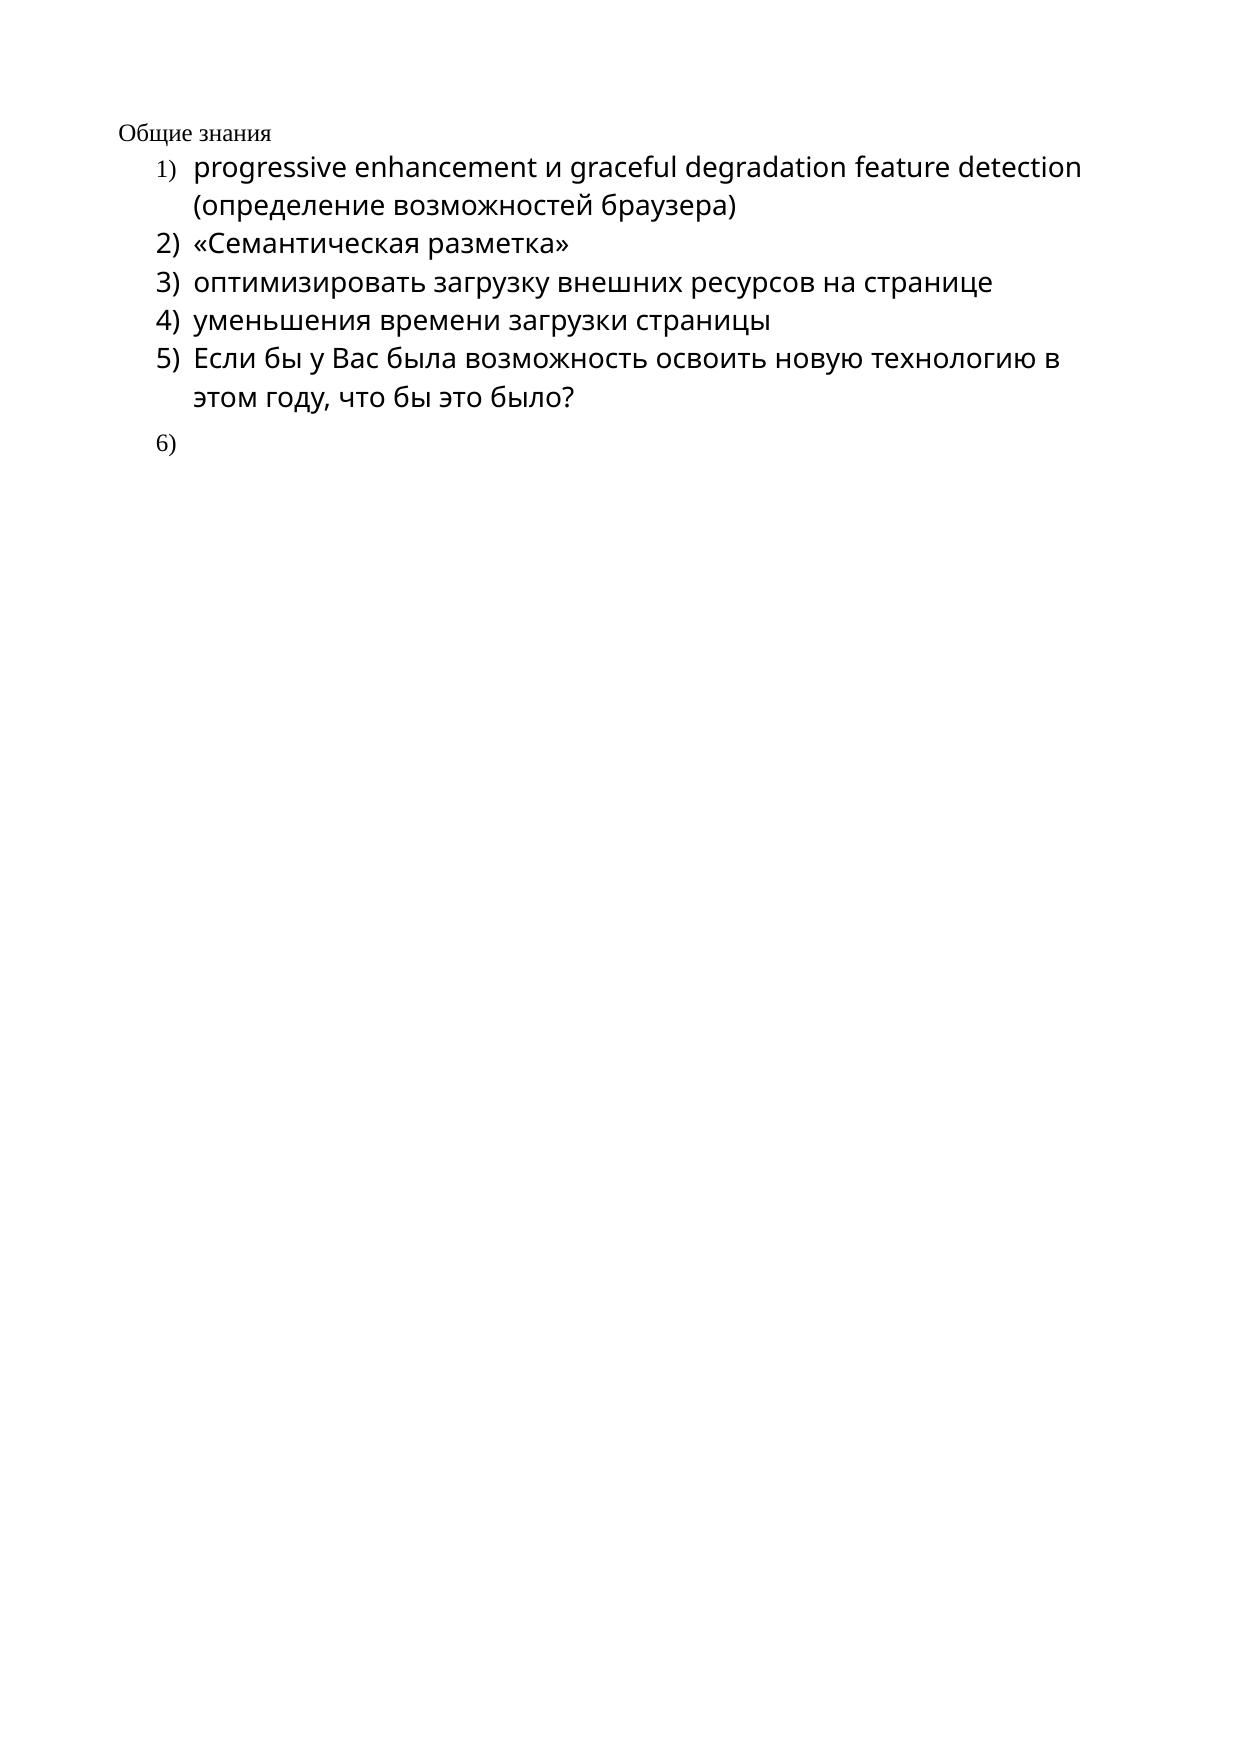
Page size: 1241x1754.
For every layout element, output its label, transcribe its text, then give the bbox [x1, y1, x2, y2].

text Общие знания [118, 118, 1122, 147]
list «Семантическая разметка» [156, 223, 1122, 262]
list оптимизировать загрузку внешних ресурсов на странице [156, 262, 1122, 300]
list progressive enhancement и graceful degradation feature detection (определение возможностей браузера) [156, 147, 1122, 223]
list Если бы у Вас была возможность освоить новую технологию в этом году, что бы это было? [156, 338, 1122, 415]
list уменьшения времени загрузки страницы [156, 300, 1122, 338]
